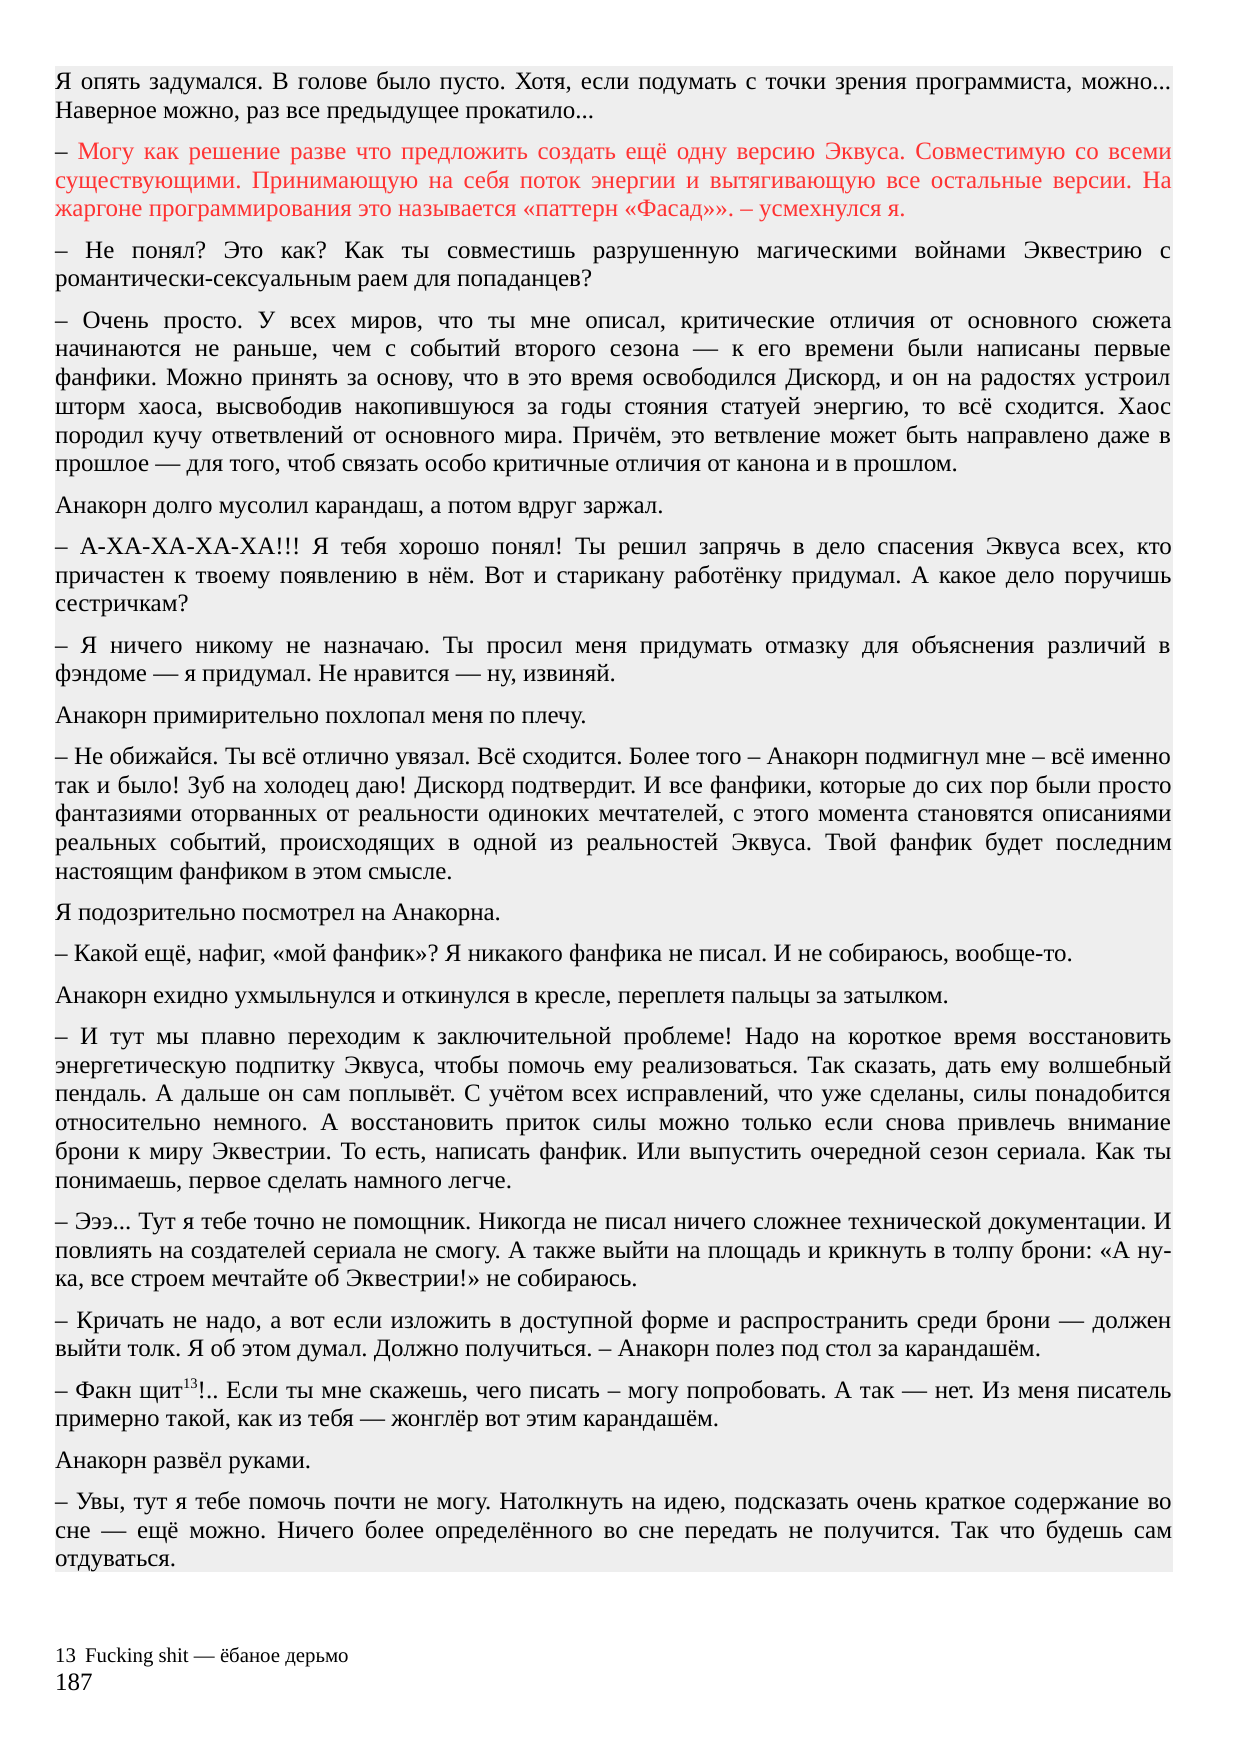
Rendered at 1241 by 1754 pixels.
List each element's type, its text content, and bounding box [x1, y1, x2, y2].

text – И тут мы плавно переходим к заключительной проблеме! Надо на короткое время восстановить энергетическую подпитку Эквуса, чтобы помочь ему реализоваться. Так сказать, дать ему волшебный пендаль. А дальше он сам поплывёт. С учётом всех исправлений, что уже сделаны, силы понадобится относительно немного. А восстановить приток силы можно только если снова привлечь внимание брони к миру Эквестрии. То есть, написать фанфик. Или выпустить очередной сезон сериала. Как ты понимаешь, первое сделать намного легче. [55, 1021, 1173, 1193]
text Анакорн развёл руками. [55, 1445, 1173, 1473]
text – Эээ... Тут я тебе точно не помощник. Никогда не писал ничего сложнее технической документации. И повлиять на создателей сериала не смогу. А также выйти на площадь и крикнуть в толпу брони: «А ну-ка, все строем мечтайте об Эквестрии!» не собираюсь. [55, 1206, 1173, 1292]
text Я опять задумался. В голове было пусто. Хотя, если подумать с точки зрения программиста, можно... Наверное можно, раз все предыдущее прокатило... [55, 66, 1173, 123]
text – Не понял? Это как? Как ты совместишь разрушенную магическими войнами Эквестрию с романтически-сексуальным раем для попаданцев? [55, 235, 1173, 292]
text – Не обижайся. Ты всё отлично увязал. Всё сходится. Более того – Анакорн подмигнул мне – всё именно так и было! Зуб на холодец даю! Дискорд подтвердит. И все фанфики, которые до сих пор были просто фантазиями оторванных от реальности одиноких мечтателей, с этого момента становятся описаниями реальных событий, происходящих в одной из реальностей Эквуса. Твой фанфик будет последним настоящим фанфиком в этом смысле. [55, 741, 1173, 885]
text – Очень просто. У всех миров, что ты мне описал, критические отличия от основного сюжета начинаются не раньше, чем с событий второго сезона — к его времени были написаны первые фанфики. Можно принять за основу, что в это время освободился Дискорд, и он на радостях устроил шторм хаоса, высвободив накопившуюся за годы стояния статуей энергию, то всё сходится. Хаос породил кучу ответвлений от основного мира. Причём, это ветвление может быть направлено даже в прошлое — для того, чтоб связать особо критичные отличия от канона и в прошлом. [55, 305, 1173, 477]
text – А-ХА-ХА-ХА-ХА!!! Я тебя хорошо понял! Ты решил запрячь в дело спасения Эквуса всех, кто причастен к твоему появлению в нём. Вот и старикану работёнку придумал. А какое дело поручишь сестричкам? [55, 531, 1173, 617]
text Я подозрительно посмотрел на Анакорна. [55, 897, 1173, 926]
text – Факн щит!.. Если ты мне скажешь, чего писать – могу попробовать. А так — нет. Из меня писатель примерно такой, как из тебя — жонглёр вот этим карандашём. [55, 1375, 1173, 1432]
text Анакорн ехидно ухмыльнулся и откинулся в кресле, переплетя пальцы за затылком. [55, 980, 1173, 1008]
text – Какой ещё, нафиг, «мой фанфик»? Я никакого фанфика не писал. И не собираюсь, вообще-то. [55, 938, 1173, 967]
text Fucking shit — ёбаное дерьмо [55, 1642, 1173, 1667]
text – Могу как решение разве что предложить создать ещё одну версию Эквуса. Совместимую со всеми существующими. Принимающую на себя поток энергии и вытягивающую все остальные версии. На жаргоне программирования это называется «паттерн «Фасад»». – усмехнулся я. [55, 136, 1173, 222]
text Анакорн долго мусолил карандаш, а потом вдруг заржал. [55, 490, 1173, 518]
text – Кричать не надо, а вот если изложить в доступной форме и распространить среди брони — должен выйти толк. Я об этом думал. Должно получиться. – Анакорн полез под стол за карандашём. [55, 1305, 1173, 1362]
text – Увы, тут я тебе помочь почти не могу. Натолкнуть на идею, подсказать очень краткое содержание во сне — ещё можно. Ничего более определённого во сне передать не получится. Так что будешь сам отдуваться. [55, 1486, 1173, 1572]
text Анакорн примирительно похлопал меня по плечу. [55, 700, 1173, 728]
text – Я ничего никому не назначаю. Ты просил меня придумать отмазку для объяснения различий в фэндоме — я придумал. Не нравится — ну, извиняй. [55, 630, 1173, 687]
